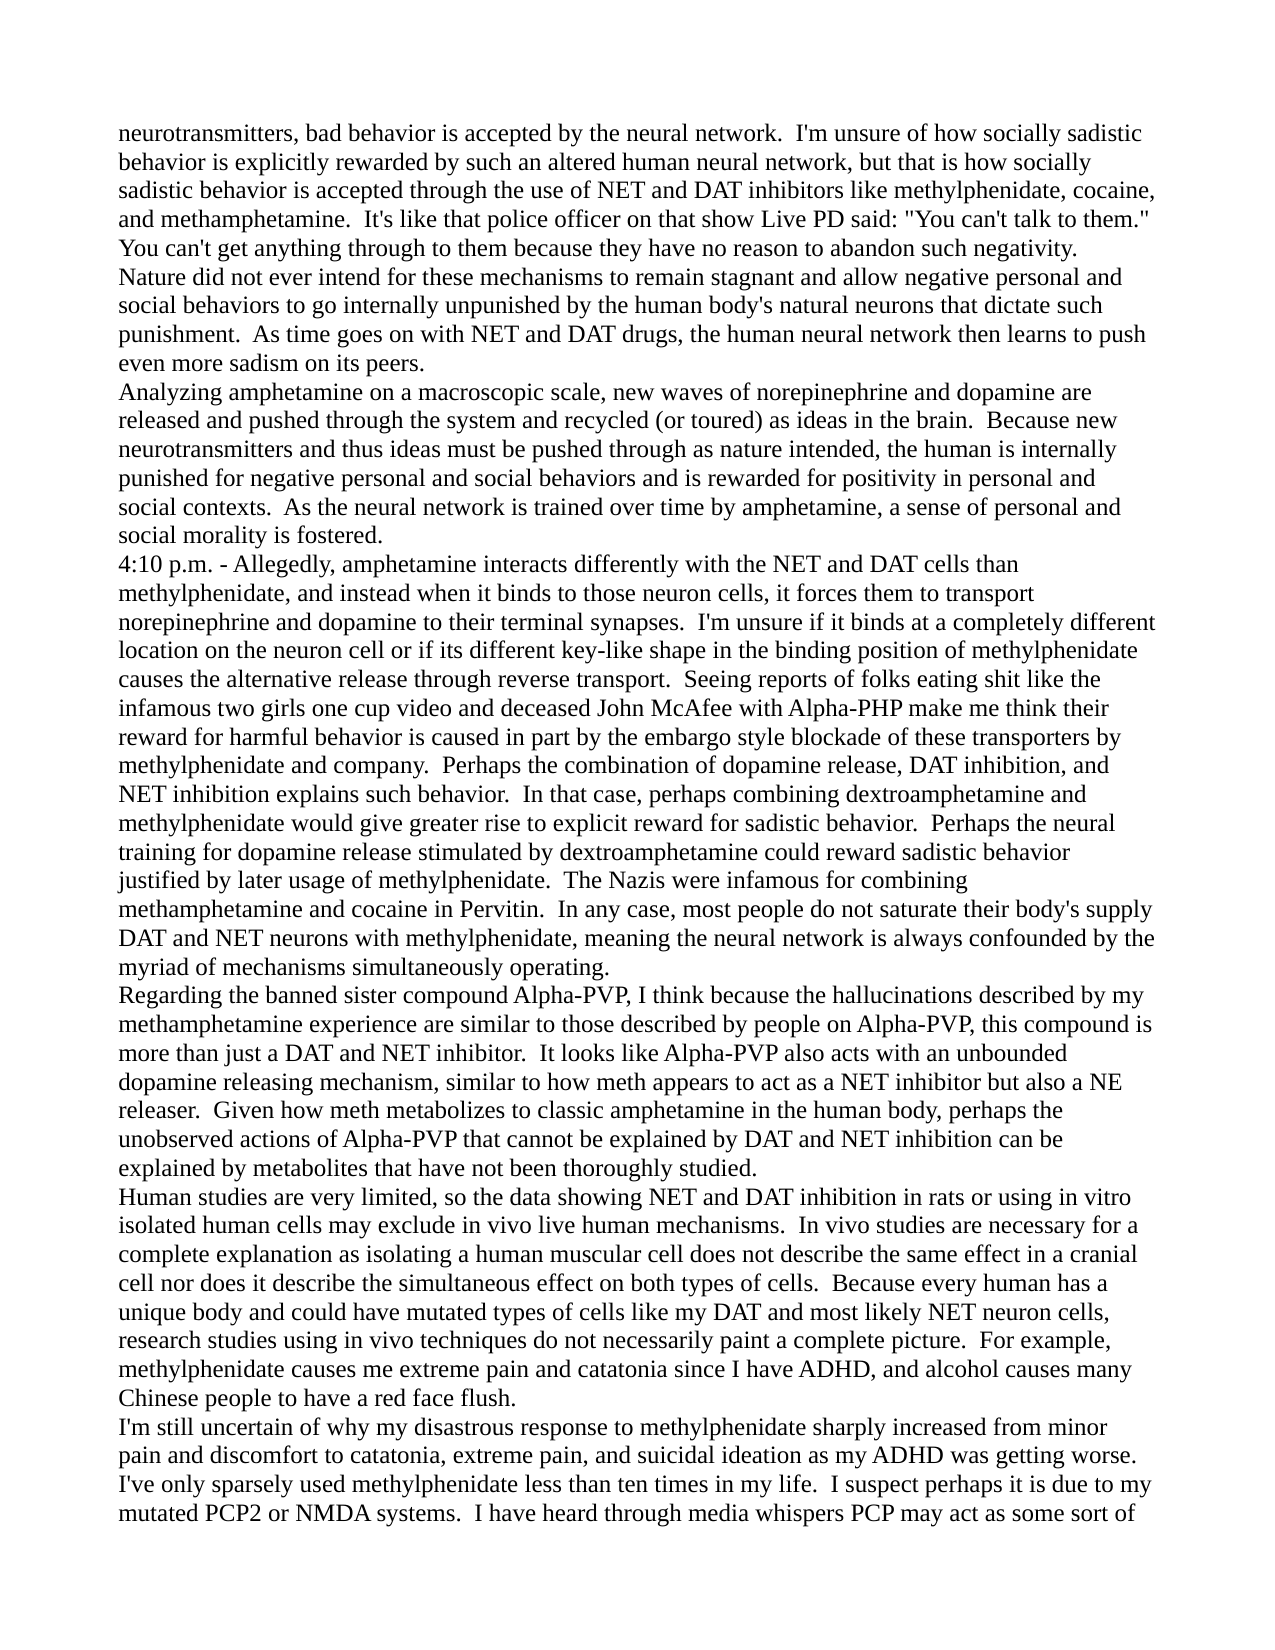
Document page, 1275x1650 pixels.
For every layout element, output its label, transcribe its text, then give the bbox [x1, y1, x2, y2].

text Human studies are very limited, so the data showing NET and DAT inhibition in rats or using in vitro isolated human cells may exclude in vivo live human mechanisms. In vivo studies are necessary for a complete explanation as isolating a human muscular cell does not describe the same effect in a cranial cell nor does it describe the simultaneous effect on both types of cells. Because every human has a unique body and could have mutated types of cells like my DAT and most likely NET neuron cells, research studies using in vivo techniques do not necessarily paint a complete picture. For example, methylphenidate causes me extreme pain and catatonia since I have ADHD, and alcohol causes many Chinese people to have a red face flush. [118, 1182, 1157, 1412]
text 4:10 p.m. - Allegedly, amphetamine interacts differently with the NET and DAT cells than methylphenidate, and instead when it binds to those neuron cells, it forces them to transport norepinephrine and dopamine to their terminal synapses. I'm unsure if it binds at a completely different location on the neuron cell or if its different key-like shape in the binding position of methylphenidate causes the alternative release through reverse transport. Seeing reports of folks eating shit like the infamous two girls one cup video and deceased John McAfee with Alpha-PHP make me think their reward for harmful behavior is caused in part by the embargo style blockade of these transporters by methylphenidate and company. Perhaps the combination of dopamine release, DAT inhibition, and NET inhibition explains such behavior. In that case, perhaps combining dextroamphetamine and methylphenidate would give greater rise to explicit reward for sadistic behavior. Perhaps the neural training for dopamine release stimulated by dextroamphetamine could reward sadistic behavior justified by later usage of methylphenidate. The Nazis were infamous for combining methamphetamine and cocaine in Pervitin. In any case, most people do not saturate their body's supply DAT and NET neurons with methylphenidate, meaning the neural network is always confounded by the myriad of mechanisms simultaneously operating. [118, 549, 1157, 981]
text neurotransmitters, bad behavior is accepted by the neural network. I'm unsure of how socially sadistic behavior is explicitly rewarded by such an altered human neural network, but that is how socially sadistic behavior is accepted through the use of NET and DAT inhibitors like methylphenidate, cocaine, and methamphetamine. It's like that police officer on that show Live PD said: "You can't talk to them." You can't get anything through to them because they have no reason to abandon such negativity. Nature did not ever intend for these mechanisms to remain stagnant and allow negative personal and social behaviors to go internally unpunished by the human body's natural neurons that dictate such punishment. As time goes on with NET and DAT drugs, the human neural network then learns to push even more sadism on its peers. [118, 118, 1157, 377]
text I'm still uncertain of why my disastrous response to methylphenidate sharply increased from minor pain and discomfort to catatonia, extreme pain, and suicidal ideation as my ADHD was getting worse. I've only sparsely used methylphenidate less than ten times in my life. I suspect perhaps it is due to my mutated PCP2 or NMDA systems. I have heard through media whispers PCP may act as some sort of [118, 1412, 1157, 1527]
text Analyzing amphetamine on a macroscopic scale, new waves of norepinephrine and dopamine are released and pushed through the system and recycled (or toured) as ideas in the brain. Because new neurotransmitters and thus ideas must be pushed through as nature intended, the human is internally punished for negative personal and social behaviors and is rewarded for positivity in personal and social contexts. As the neural network is trained over time by amphetamine, a sense of personal and social morality is fostered. [118, 377, 1157, 549]
text Regarding the banned sister compound Alpha-PVP, I think because the hallucinations described by my methamphetamine experience are similar to those described by people on Alpha-PVP, this compound is more than just a DAT and NET inhibitor. It looks like Alpha-PVP also acts with an unbounded dopamine releasing mechanism, similar to how meth appears to act as a NET inhibitor but also a NE releaser. Given how meth metabolizes to classic amphetamine in the human body, perhaps the unobserved actions of Alpha-PVP that cannot be explained by DAT and NET inhibition can be explained by metabolites that have not been thoroughly studied. [118, 981, 1157, 1182]
